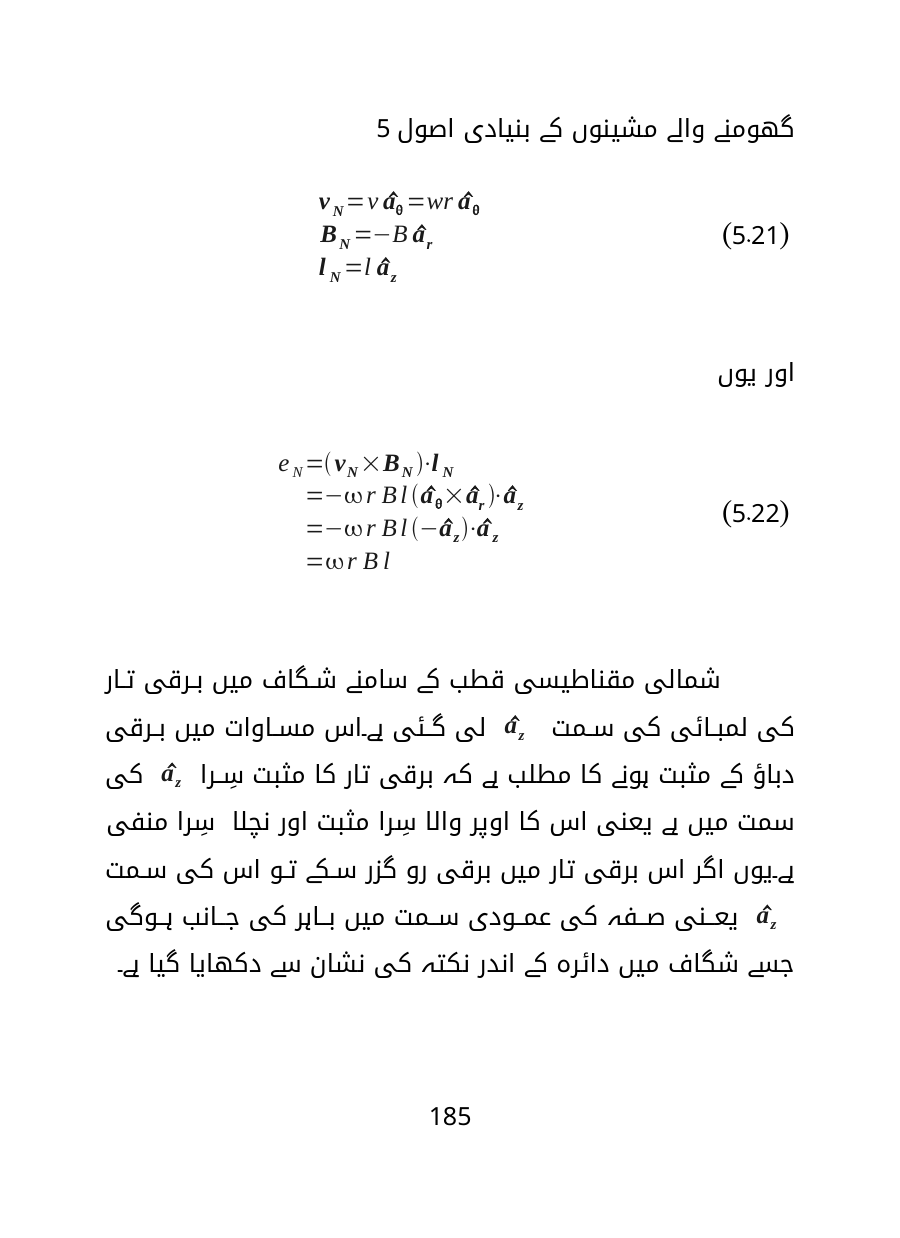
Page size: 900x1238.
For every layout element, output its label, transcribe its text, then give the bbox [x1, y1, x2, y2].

table_header [105, 182, 703, 303]
table_header (5.21) [703, 182, 795, 303]
text اور یوں [105, 349, 795, 397]
table_header [105, 444, 705, 597]
text شمالی مقناطیسی قطب کے سامنے شگاف میں برقی تار کی لمبائی کی سمت لی گئی ہے۔اس مساوات میں برقی دباؤ کے مثبت ہونے کا مطلب ہے کہ برقی تار کا مثبت سِراکی سمت میں ہے یعنی اس کا اوپر والا سِرا مثبت اور نچلا سِرا منفی ہے۔یوں اگر اس برقی تار میں برقی رو گزر سکے تو اس کی سمت یعنی صفہ کی عمودی سمت میں باہر کی جانب ہوگی جسے شگاف میں دائرہ کے اندر نکتہ کی نشان سے دکھایا گیا ہے۔ [105, 656, 795, 988]
table_header (5.22) [705, 444, 795, 597]
